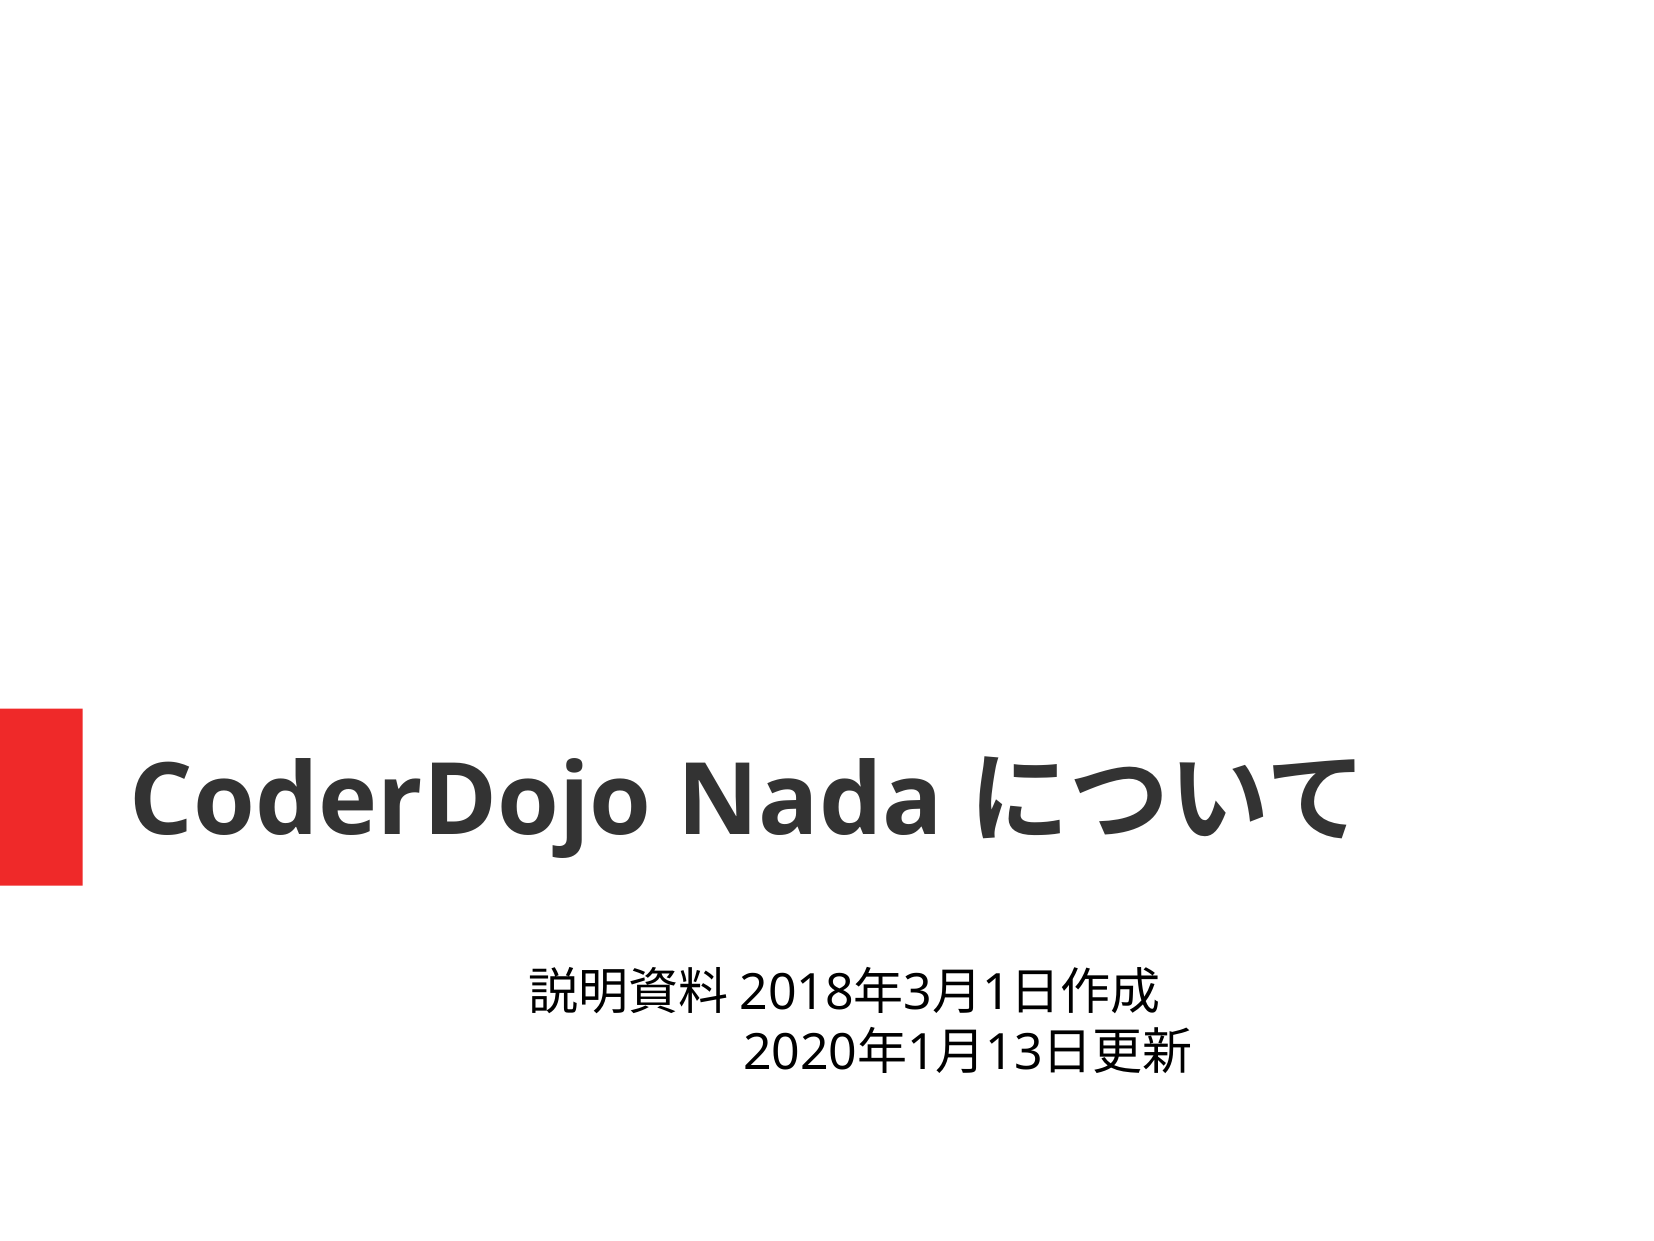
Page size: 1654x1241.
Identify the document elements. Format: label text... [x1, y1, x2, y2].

text_box CoderDojo Nada について [129, 673, 1536, 910]
text_box 説明資料 2018年3月1日作成 2020年1月13日更新 [141, 909, 1548, 1130]
